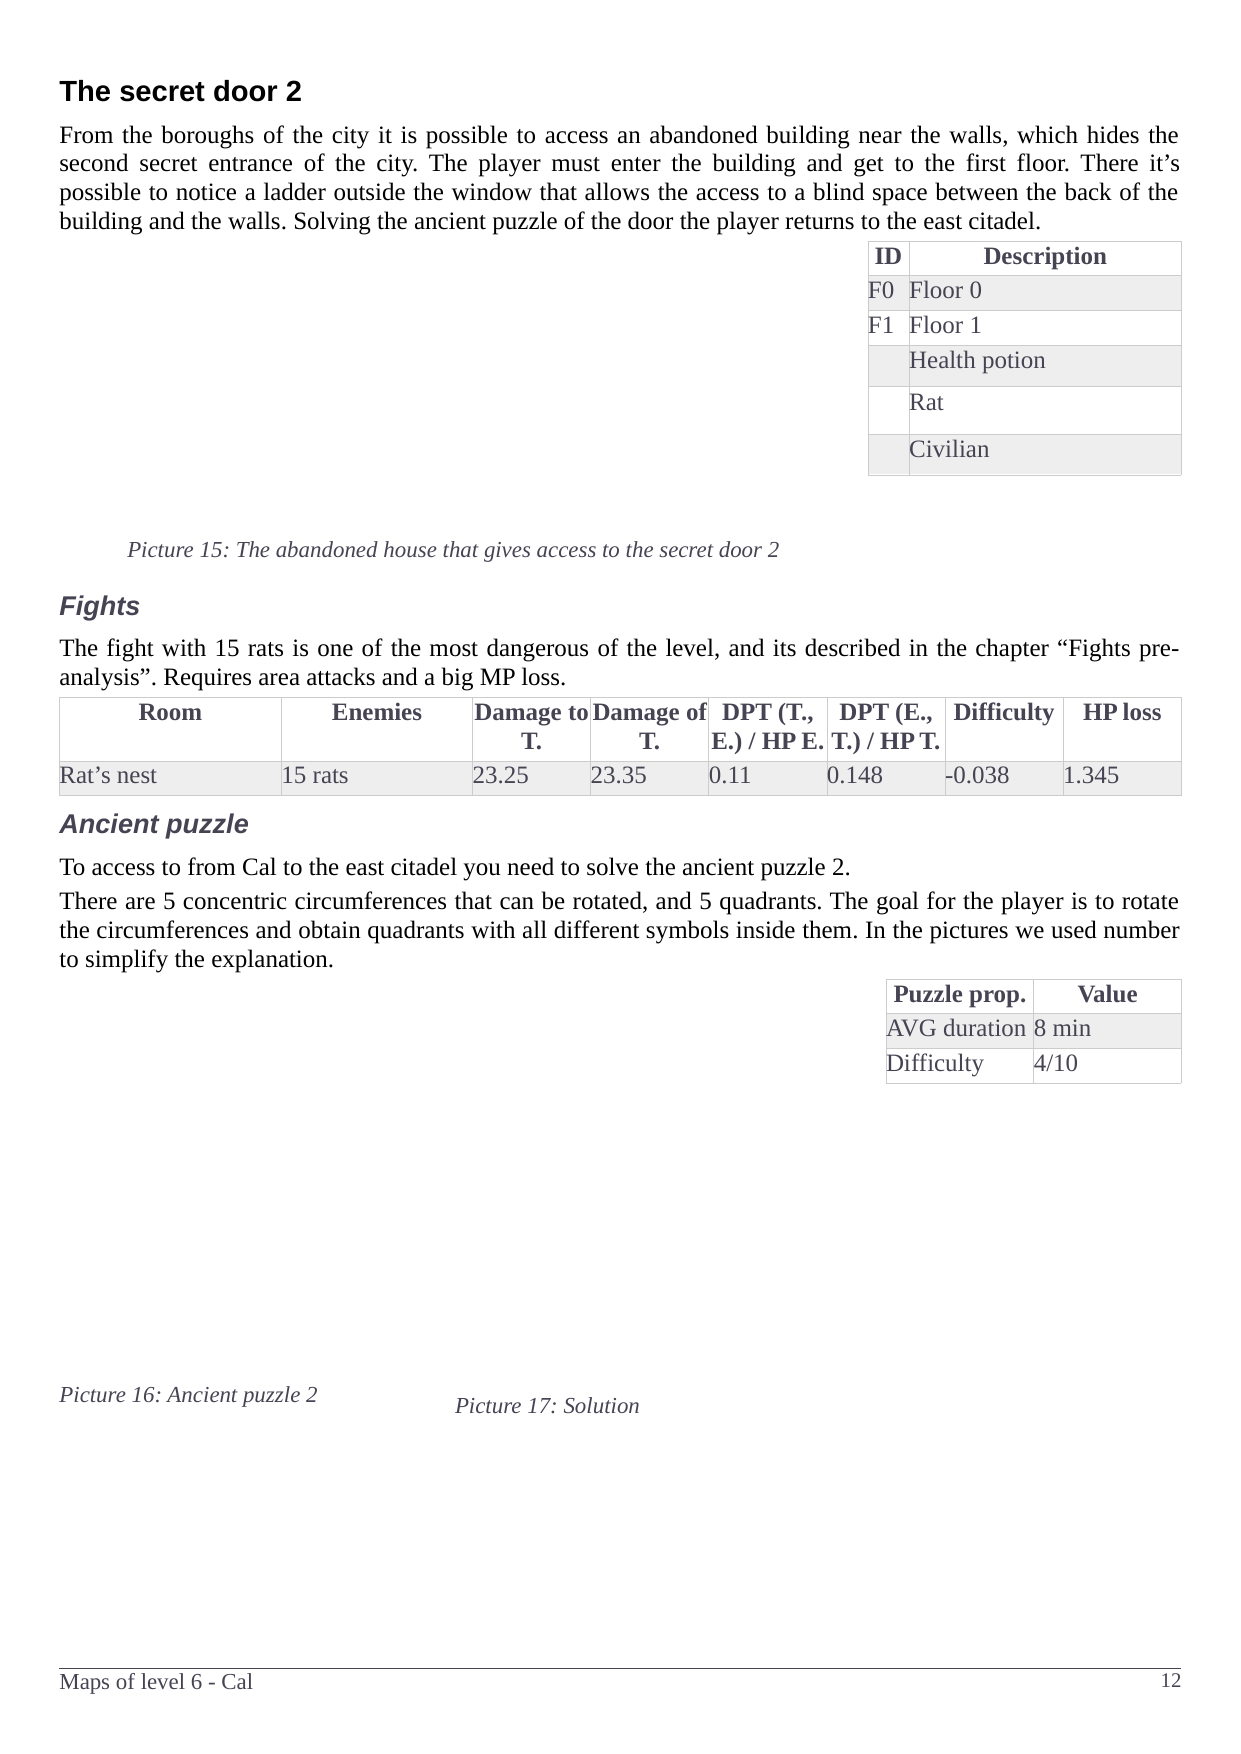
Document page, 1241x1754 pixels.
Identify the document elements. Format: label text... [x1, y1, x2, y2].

table_cell Rat [910, 387, 1181, 434]
table_cell [869, 346, 909, 386]
table_header Puzzle prop. [887, 980, 1033, 1013]
table_header DPT (E., T.) / HP T. [828, 698, 945, 761]
table_cell [869, 435, 909, 474]
table_cell 23.25 [473, 762, 590, 795]
table_cell 4/10 [1034, 1049, 1181, 1083]
table_cell 1.345 [1064, 762, 1181, 795]
table_cell AVG duration [887, 1014, 1033, 1048]
subtitle The secret door 2 [59, 74, 1181, 107]
table_header DPT (T., E.) / HP E. [709, 698, 827, 761]
table_header Damage of T. [591, 698, 708, 761]
table_cell [455, 979, 850, 1424]
table_cell F0 [869, 276, 909, 310]
table_header Description [910, 242, 1181, 275]
text From the boroughs of the city it is possible to access an abandoned building near the walls, which hides the second secret entrance of the city. The player must enter the building and get to the first floor. There it’s possible to notice a ladder outside the window that allows the access to a blind space between the back of the building and the walls. Solving the ancient puzzle of the door the player returns to the east citadel. [59, 120, 1181, 235]
table_cell [869, 387, 909, 434]
table_cell Civilian [910, 435, 1181, 474]
table_cell 0.148 [828, 762, 945, 795]
table_cell Rat’s nest [60, 762, 281, 795]
table_header Difficulty [946, 698, 1063, 761]
table_header Value [1034, 980, 1181, 1013]
table_cell Difficulty [887, 1049, 1033, 1083]
table_header Ancient puzzle To access to from Cal to the east citadel you need to solve the ancient puzzle 2. There are 5 concentric circumferences that can be rotated, and 5 quadrants. The goal for the player is to rotate the circumferences and obtain quadrants with all different symbols inside them. In the pictures we used number to simplify the explanation. [59, 796, 1181, 978]
table_header Damage to T. [473, 698, 590, 761]
table_header ID [869, 242, 909, 275]
table_header [850, 241, 1181, 577]
table_header Enemies [282, 698, 472, 761]
table_cell 0.11 [709, 762, 827, 795]
table_cell [59, 979, 455, 1424]
table_cell F1 [869, 311, 909, 345]
table_cell 15 rats [282, 762, 472, 795]
table_header Room [60, 698, 281, 761]
table_cell Floor 1 [910, 311, 1181, 345]
table_cell Health potion [910, 346, 1181, 386]
table_cell Fights The fight with 15 rats is one of the most dangerous of the level, and its described in the chapter “Fights pre-analysis”. Requires area attacks and a big MP loss. [59, 577, 1181, 697]
table_cell [850, 979, 1181, 1424]
table_header HP loss [1064, 698, 1181, 761]
table_cell 23.35 [591, 762, 708, 795]
table_cell -0.038 [946, 762, 1063, 795]
table_cell Floor 0 [910, 276, 1181, 310]
table_header [59, 241, 850, 577]
table_cell [460, 1399, 466, 1406]
table_cell 8 min [1034, 1014, 1181, 1048]
table_cell [64, 1388, 70, 1395]
